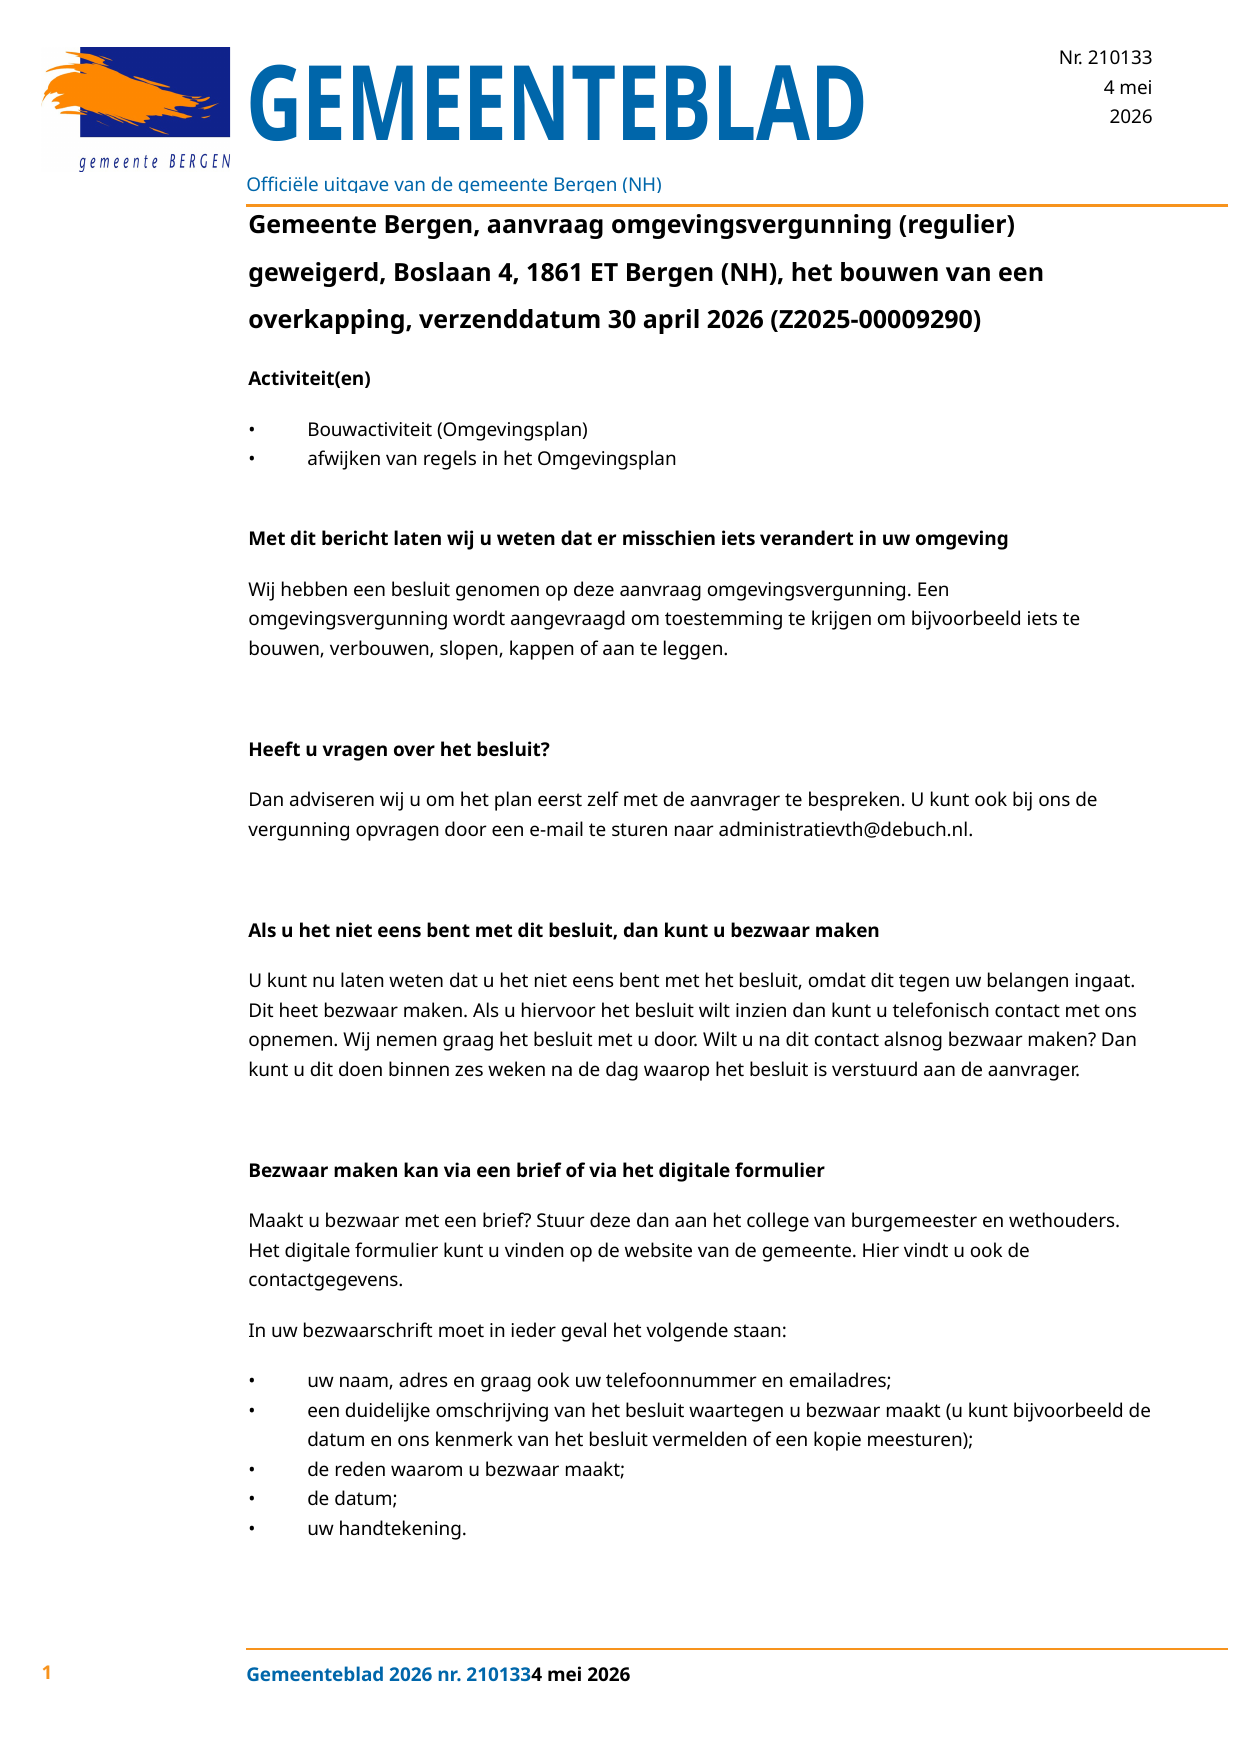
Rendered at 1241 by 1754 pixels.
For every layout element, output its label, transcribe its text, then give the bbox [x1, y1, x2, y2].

list een duidelijke omschrijving van het besluit waartegen u bezwaar maakt (u kunt bijvoorbeeld de datum en ons kenmerk van het besluit vermelden of een kopie meesturen); [248, 1397, 1152, 1452]
text Gemeente Bergen, aanvraag omgevingsvergunning (regulier) geweigerd, Boslaan 4, 1861 ET Bergen (NH), het bouwen van een overkapping, verzenddatum 30 april 2026 (Z2025-00009290) [248, 207, 1152, 336]
text Bezwaar maken kan via een brief of via het digitale formulier [248, 1157, 1152, 1182]
list de datum; [248, 1486, 1152, 1511]
picture [41, 47, 231, 172]
text Als u het niet eens bent met dit besluit, dan kunt u bezwaar maken [248, 917, 1152, 942]
list uw handtekening. [248, 1515, 1152, 1541]
text Met dit bericht laten wij u weten dat er misschien iets verandert in uw omgeving [248, 526, 1152, 551]
text Maakt u bezwaar met een brief? Stuur deze dan aan het college van burgemeester en wethouders. Het digitale formulier kunt u vinden op de website van de gemeente. Hier vindt u ook de contactgegevens. [248, 1207, 1152, 1292]
text Wij hebben een besluit genomen op deze aanvraag omgevingsvergunning. Een omgevingsvergunning wordt aangevraagd om toestemming te krijgen om bijvoorbeeld iets te bouwen, verbouwen, slopen, kappen of aan te leggen. [248, 576, 1152, 661]
list afwijken van regels in het Omgevingsplan [248, 446, 1152, 471]
list uw naam, adres en graag ook uw telefoonnummer en emailadres; [248, 1367, 1152, 1393]
text In uw bezwaarschrift moet in ieder geval het volgende staan: [248, 1317, 1152, 1342]
text Activiteit(en) [248, 366, 1152, 391]
text Dan adviseren wij u om het plan eerst zelf met de aanvrager te bespreken. U kunt ook bij ons de vergunning opvragen door een e-mail te sturen naar administratievth@debuch.nl. [248, 786, 1152, 842]
list Bouwactiviteit (Omgevingsplan) [248, 416, 1152, 442]
text Heeft u vragen over het besluit? [248, 736, 1152, 762]
list de reden waarom u bezwaar maakt; [248, 1456, 1152, 1482]
text U kunt nu laten weten dat u het niet eens bent met het besluit, omdat dit tegen uw belangen ingaat. Dit heet bezwaar maken. Als u hiervoor het besluit wilt inzien dan kunt u telefonisch contact met ons opnemen. Wij nemen graag het besluit met u door. Wilt u na dit contact alsnog bezwaar maken? Dan kunt u dit doen binnen zes weken na de dag waarop het besluit is verstuurd aan de aanvrager. [248, 967, 1152, 1082]
